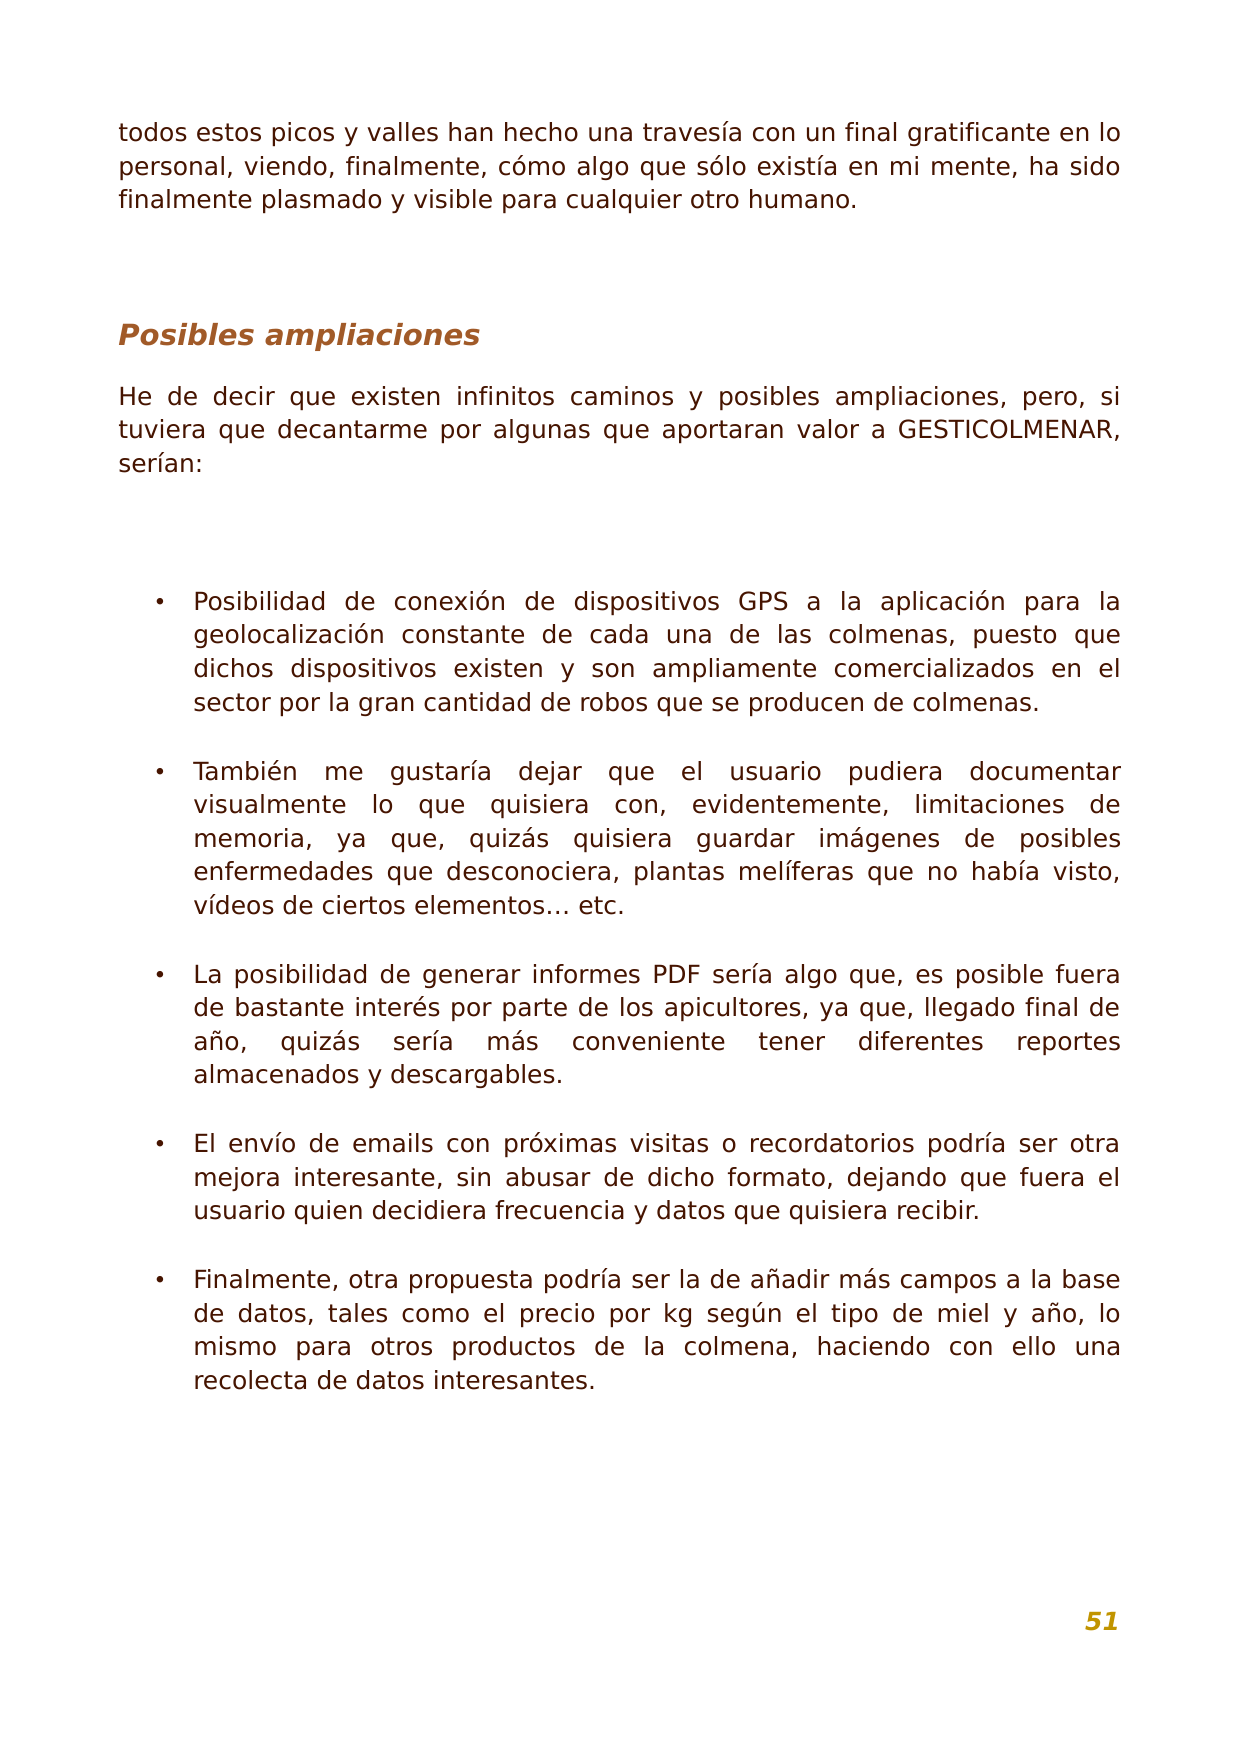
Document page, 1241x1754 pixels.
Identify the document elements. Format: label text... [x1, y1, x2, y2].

text He de decir que existen infinitos caminos y posibles ampliaciones, pero, si tuviera que decantarme por algunas que aportaran valor a GESTICOLMENAR, serían: [118, 382, 1122, 478]
list También me gustaría dejar que el usuario pudiera documentar visualmente lo que quisiera con, evidentemente, limitaciones de memoria, ya que, quizás quisiera guardar imágenes de posibles enfermedades que desconociera, plantas melíferas que no había visto, vídeos de ciertos elementos… etc. [156, 757, 1122, 920]
subtitle Posibles ampliaciones [118, 318, 1122, 352]
text todos estos picos y valles han hecho una travesía con un final gratificante en lo personal, viendo, finalmente, cómo algo que sólo existía en mi mente, ha sido finalmente plasmado y visible para cualquier otro humano. [118, 118, 1122, 214]
list El envío de emails con próximas visitas o recordatorios podría ser otra mejora interesante, sin abusar de dicho formato, dejando que fuera el usuario quien decidiera frecuencia y datos que quisiera recibir. [156, 1129, 1122, 1226]
list La posibilidad de generar informes PDF sería algo que, es posible fuera de bastante interés por parte de los apicultores, ya que, llegado final de año, quizás sería más conveniente tener diferentes reportes almacenados y descargables. [156, 960, 1122, 1089]
list Finalmente, otra propuesta podría ser la de añadir más campos a la base de datos, tales como el precio por kg según el tipo de miel y año, lo mismo para otros productos de la colmena, haciendo con ello una recolecta de datos interesantes. [156, 1265, 1122, 1395]
list Posibilidad de conexión de dispositivos GPS a la aplicación para la geolocalización constante de cada una de las colmenas, puesto que dichos dispositivos existen y son ampliamente comercializados en el sector por la gran cantidad de robos que se producen de colmenas. [156, 587, 1122, 717]
